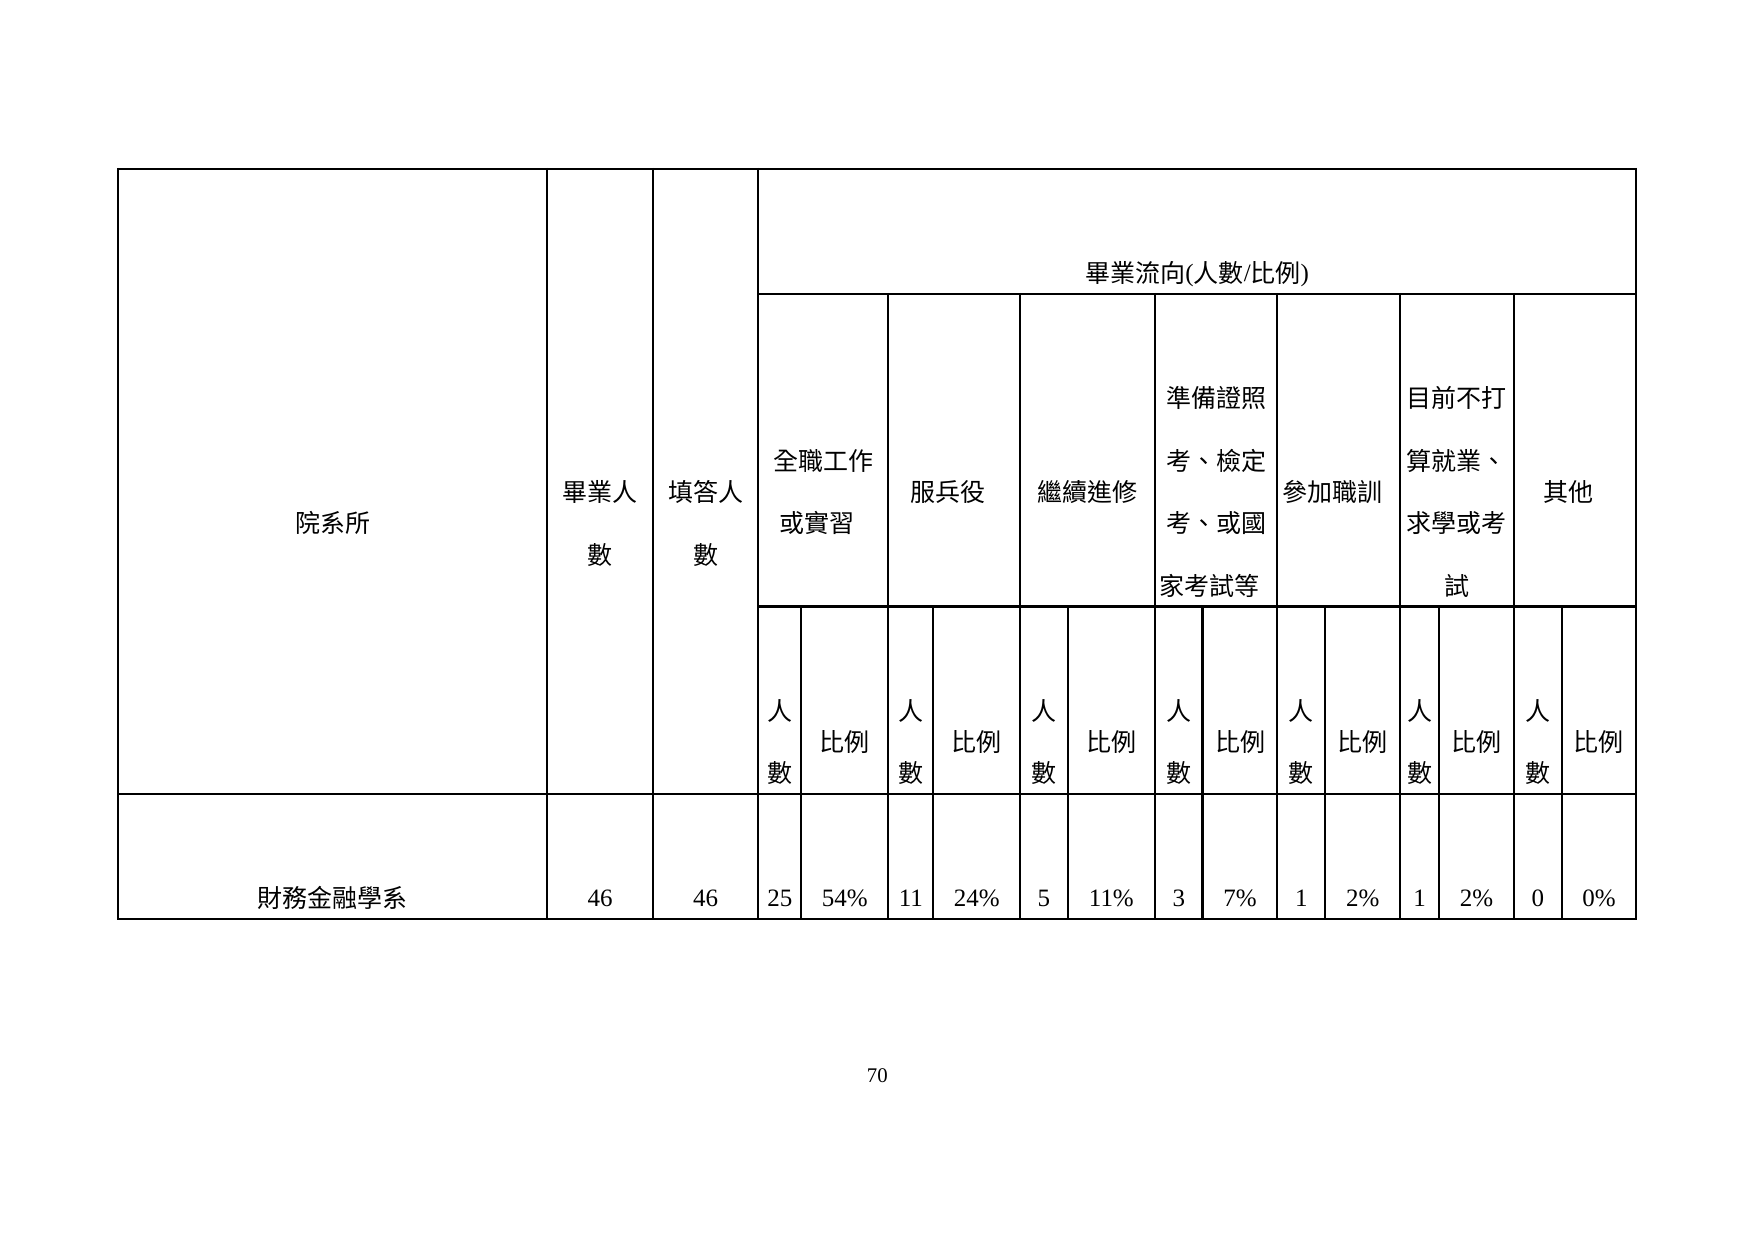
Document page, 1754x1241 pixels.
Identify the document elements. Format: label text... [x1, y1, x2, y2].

table_cell 11 [889, 795, 932, 918]
table_cell 0 [1515, 795, 1561, 918]
table_cell 其他 [1515, 295, 1635, 605]
table_cell 財務金融學系 [119, 795, 546, 918]
table_header 填答人數 [654, 170, 757, 793]
table_cell 人數 [889, 608, 932, 793]
table_cell 比例 [1563, 608, 1635, 793]
table_cell 25 [759, 795, 800, 918]
table_header 畢業流向(人數/比例) [759, 170, 1635, 293]
table_cell 54% [802, 795, 887, 918]
table_cell 人數 [1278, 608, 1324, 793]
table_cell 1 [1278, 795, 1324, 918]
table_cell 繼續進修 [1021, 295, 1154, 605]
table_cell 3 [1156, 795, 1201, 918]
table_cell 人數 [1156, 608, 1201, 793]
table_header 畢業人數 [548, 170, 652, 793]
table_cell 準備證照考、檢定考、或國家考試等 [1156, 295, 1276, 605]
table_cell 人數 [1021, 608, 1067, 793]
table_cell 2% [1326, 795, 1399, 918]
table_cell 0% [1563, 795, 1635, 918]
table_cell 比例 [934, 608, 1019, 793]
table_header 院系所 [119, 170, 546, 793]
table_cell 比例 [1326, 608, 1399, 793]
table_cell 比例 [1069, 608, 1154, 793]
table_cell 服兵役 [889, 295, 1019, 605]
table_cell 5 [1021, 795, 1067, 918]
table_cell 46 [548, 795, 652, 918]
table_cell 目前不打算就業、求學或考試 [1401, 295, 1513, 605]
table_cell 2% [1440, 795, 1513, 918]
table_cell 比例 [1204, 608, 1276, 793]
table_cell 11% [1069, 795, 1154, 918]
table_cell 比例 [802, 608, 887, 793]
table_cell 46 [654, 795, 757, 918]
table_cell 人數 [1401, 608, 1438, 793]
table_cell 全職工作或實習 [759, 295, 887, 605]
table_cell 人數 [1515, 608, 1561, 793]
table_cell 參加職訓 [1278, 295, 1399, 605]
table_cell 比例 [1440, 608, 1513, 793]
table_cell 7% [1204, 795, 1276, 918]
table_cell 人數 [759, 608, 800, 793]
table_cell 24% [934, 795, 1019, 918]
table_cell 1 [1401, 795, 1438, 918]
